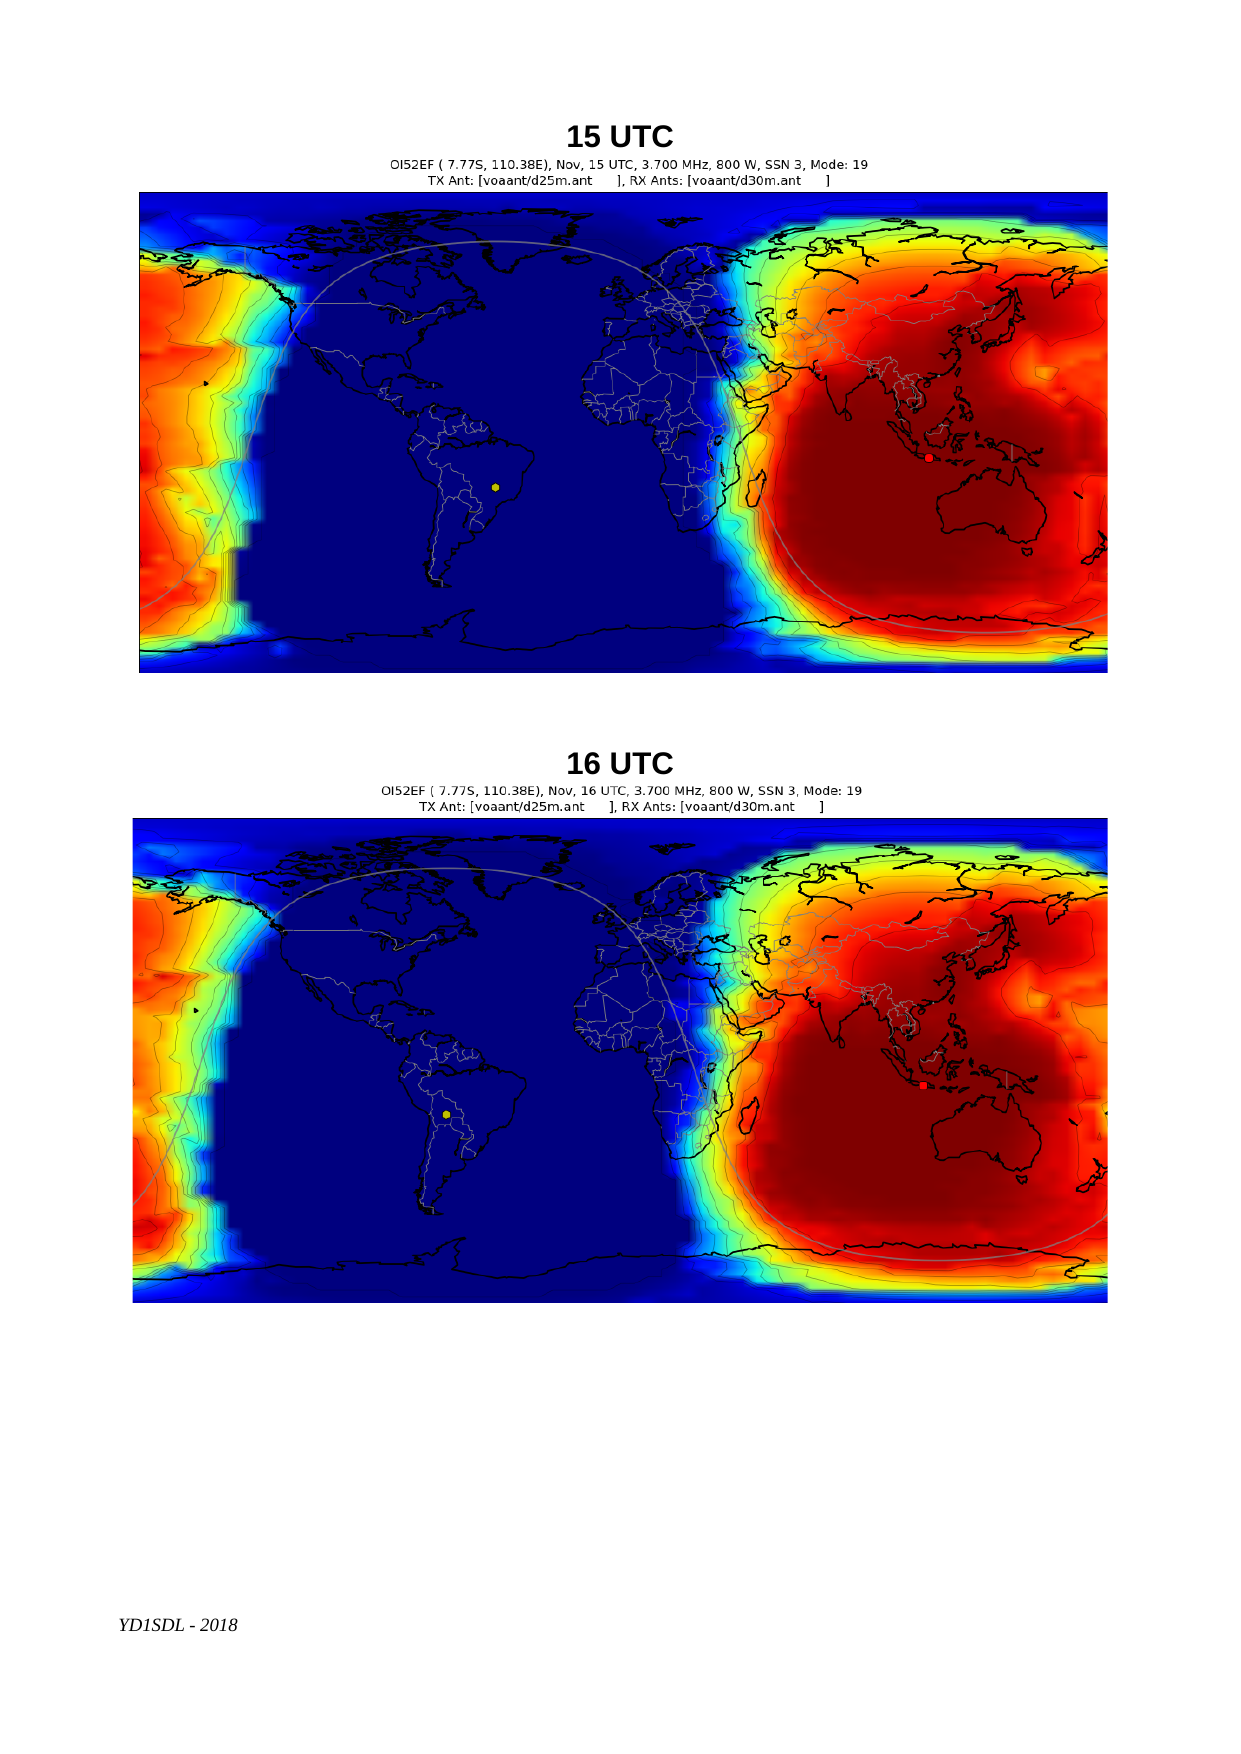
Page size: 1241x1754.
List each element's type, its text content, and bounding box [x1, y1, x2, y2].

text 16 UTC [118, 745, 1122, 781]
text 15 UTC [118, 118, 1122, 154]
picture [132, 154, 1108, 673]
picture [132, 780, 1108, 1303]
